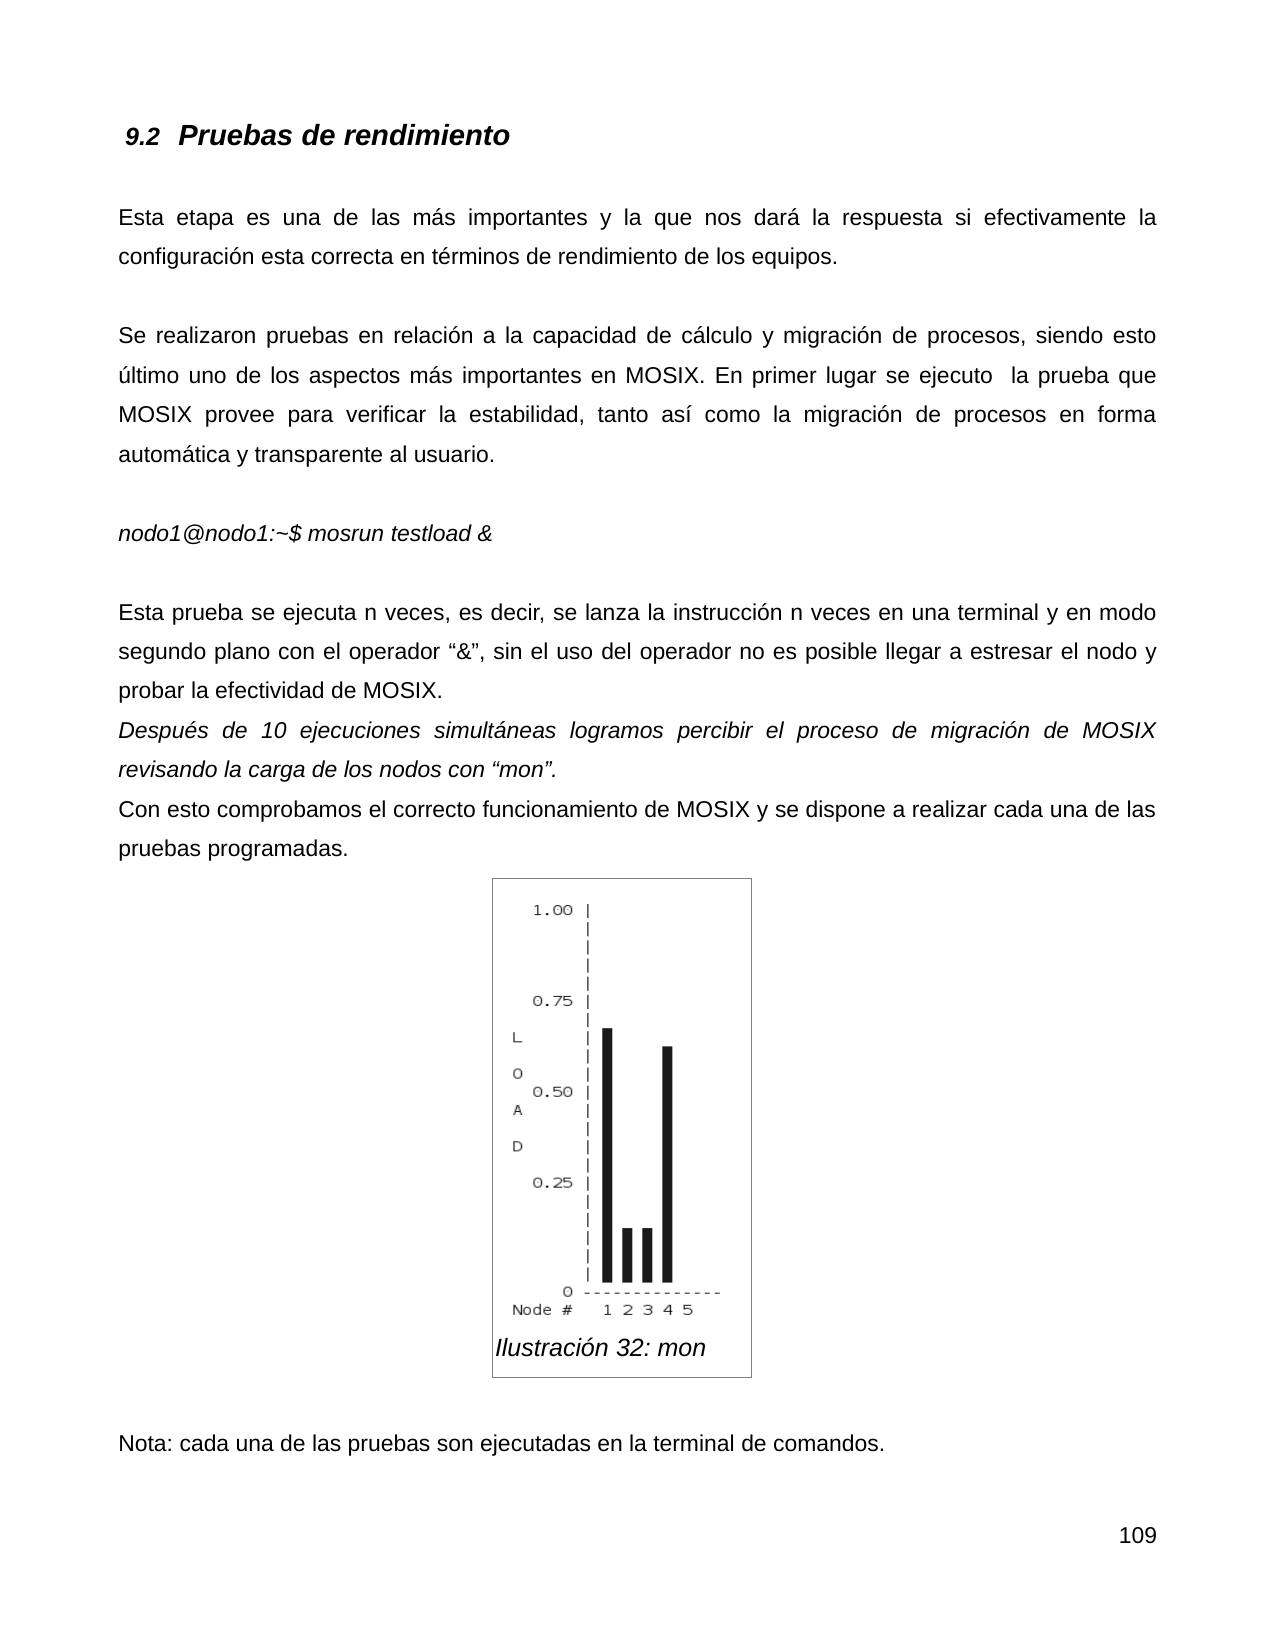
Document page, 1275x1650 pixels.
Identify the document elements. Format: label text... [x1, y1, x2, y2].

text Nota: cada una de las pruebas son ejecutadas en la terminal de comandos. [118, 1430, 1157, 1457]
text Esta prueba se ejecuta n veces, es decir, se lanza la instrucción n veces en una terminal y en modo segundo plano con el operador “&”, sin el uso del operador no es posible llegar a estresar el nodo y probar la efectividad de MOSIX. [118, 598, 1157, 704]
text Se realizaron pruebas en relación a la capacidad de cálculo y migración de procesos, siendo esto último uno de los aspectos más importantes en MOSIX. En primer lugar se ejecuto la prueba que MOSIX provee para verificar la estabilidad, tanto así como la migración de procesos en forma automática y transparente al usuario. [118, 322, 1157, 467]
subtitle Pruebas de rendimiento [118, 118, 1157, 152]
text Con esto comprobamos el correcto funcionamiento de MOSIX y se dispone a realizar cada una de las pruebas programadas. [118, 796, 1157, 862]
text Después de 10 ejecuciones simultáneas logramos percibir el proceso de migración de MOSIX revisando la carga de los nodos con “mon”. [118, 717, 1157, 783]
text Ilustración 32: mon [495, 893, 749, 1362]
text nodo1@nodo1:~$ mosrun testload & [118, 519, 1157, 546]
picture [511, 902, 725, 1325]
text Esta etapa es una de las más importantes y la que nos dará la respuesta si efectivamente la configuración esta correcta en términos de rendimiento de los equipos. [118, 204, 1157, 269]
